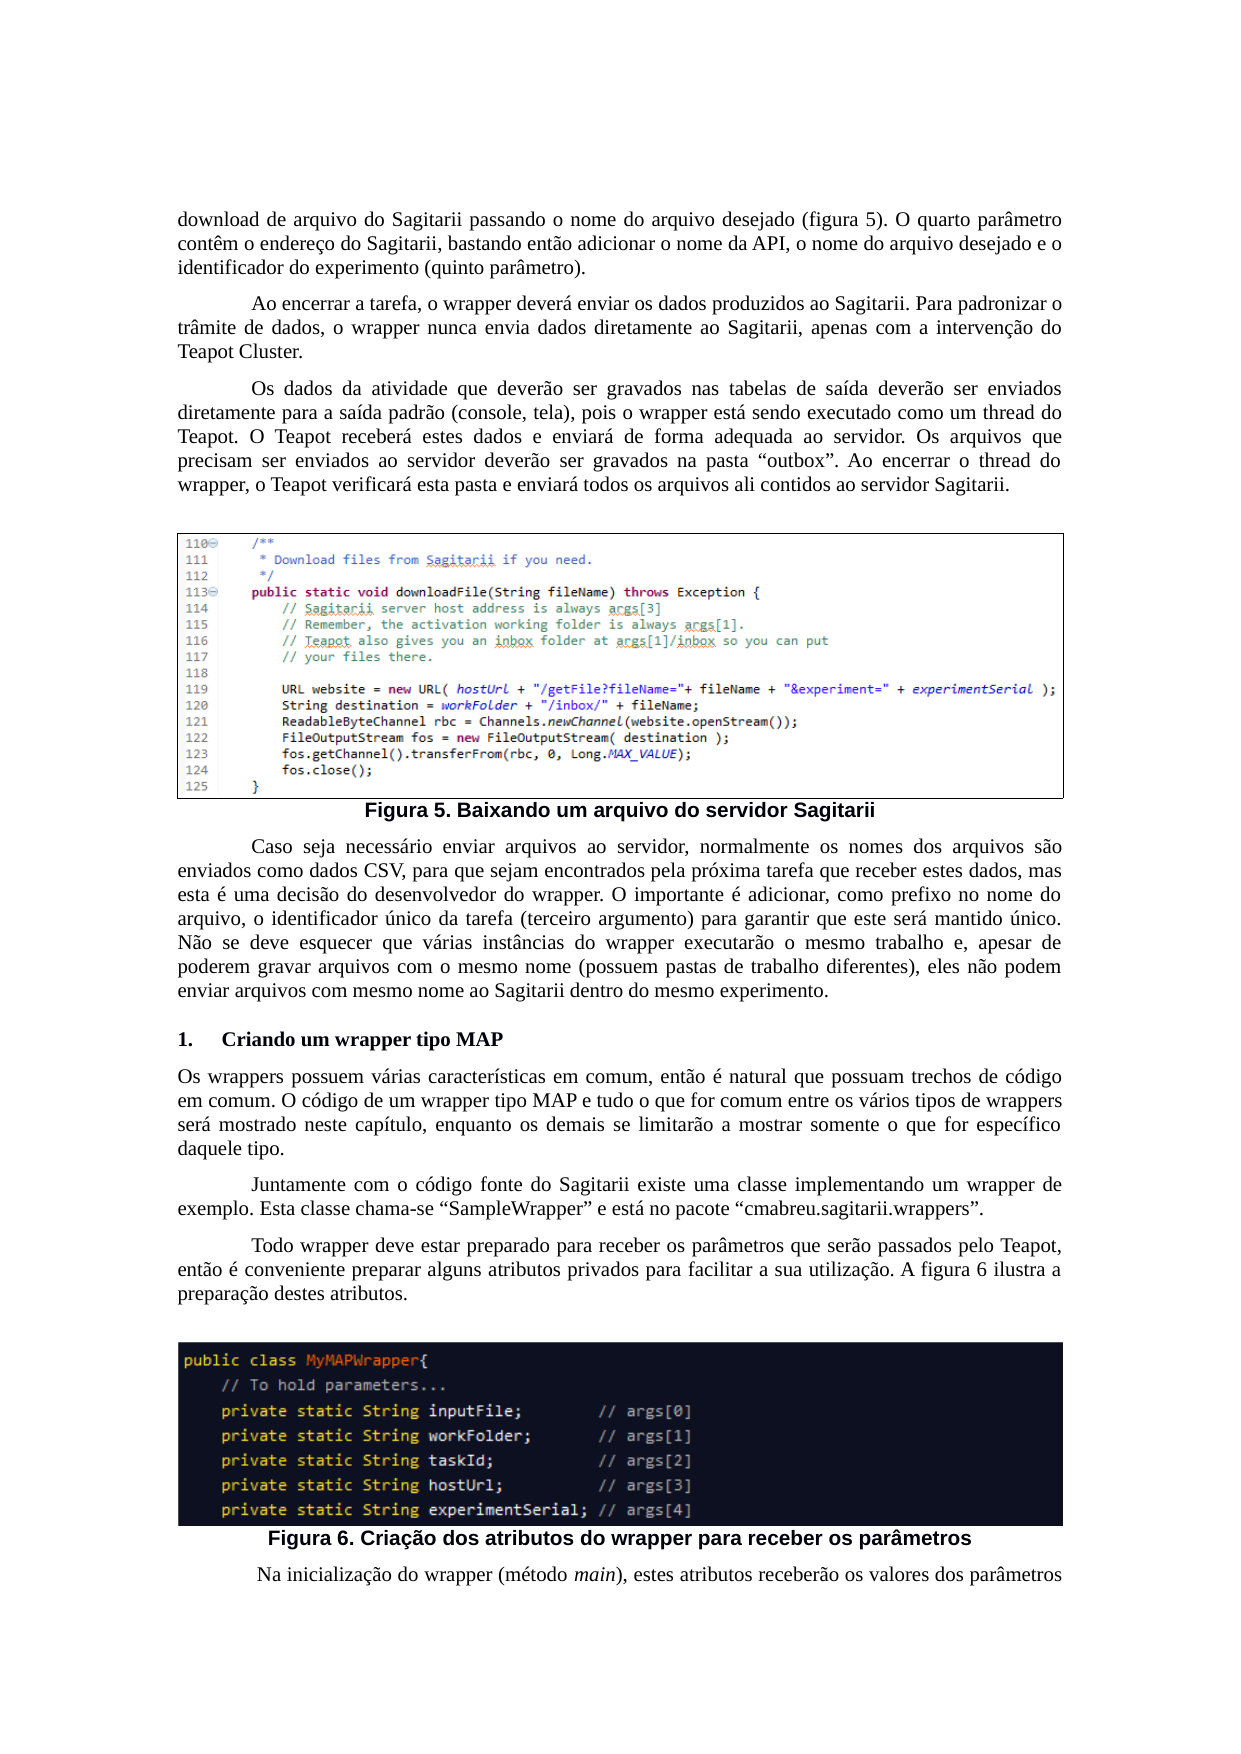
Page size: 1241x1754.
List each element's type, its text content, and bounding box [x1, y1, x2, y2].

text Juntamente com o código fonte do Sagitarii existe uma classe implementando um wrapper de exemplo. Esta classe chama-se “SampleWrapper” e está no pacote “cmabreu.sagitarii.wrappers”. [177, 1172, 1063, 1220]
text Figura 6. Criação dos atributos do wrapper para receber os parâmetros [224, 1526, 1016, 1549]
text download de arquivo do Sagitarii passando o nome do arquivo desejado (figura 5). O quarto parâmetro contêm o endereço do Sagitarii, bastando então adicionar o nome da API, o nome do arquivo desejado e o identificador do experimento (quinto parâmetro). [177, 207, 1063, 279]
text Os wrappers possuem várias características em comum, então é natural que possuam trechos de código em comum. O código de um wrapper tipo MAP e tudo o que for comum entre os vários tipos de wrappers será mostrado neste capítulo, enquanto os demais se limitarão a mostrar somente o que for específico daquele tipo. [177, 1064, 1063, 1160]
title Criando um wrapper tipo MAP [177, 1027, 1063, 1051]
text Figura 5. Baixando um arquivo do servidor Sagitarii [224, 799, 1016, 822]
text Caso seja necessário enviar arquivos ao servidor, normalmente os nomes dos arquivos são enviados como dados CSV, para que sejam encontrados pela próxima tarefa que receber estes dados, mas esta é uma decisão do desenvolvedor do wrapper. O importante é adicionar, como prefixo no nome do arquivo, o identificador único da tarefa (terceiro argumento) para garantir que este será mantido único. Não se deve esquecer que várias instâncias do wrapper executarão o mesmo trabalho e, apesar de poderem gravar arquivos com o mesmo nome (possuem pastas de trabalho diferentes), eles não podem enviar arquivos com mesmo nome ao Sagitarii dentro do mesmo experimento. [177, 834, 1063, 1002]
text [178, 534, 1063, 798]
text Os dados da atividade que deverão ser gravados nas tabelas de saída deverão ser enviados diretamente para a saída padrão (console, tela), pois o wrapper está sendo executado como um thread do Teapot. O Teapot receberá estes dados e enviará de forma adequada ao servidor. Os arquivos que precisam ser enviados ao servidor deverão ser gravados na pasta “outbox”. Ao encerrar o thread do wrapper, o Teapot verificará esta pasta e enviará todos os arquivos ali contidos ao servidor Sagitarii. [177, 376, 1063, 496]
text Na inicialização do wrapper (método main), estes atributos receberão os valores dos parâmetros [177, 1562, 1063, 1586]
text Todo wrapper deve estar preparado para receber os parâmetros que serão passados pelo Teapot, então é conveniente preparar alguns atributos privados para facilitar a sua utilização. A figura 6 ilustra a preparação destes atributos. [177, 1233, 1063, 1305]
text Ao encerrar a tarefa, o wrapper deverá enviar os dados produzidos ao Sagitarii. Para padronizar o trâmite de dados, o wrapper nunca envia dados diretamente ao Sagitarii, apenas com a intervenção do Teapot Cluster. [177, 291, 1063, 363]
